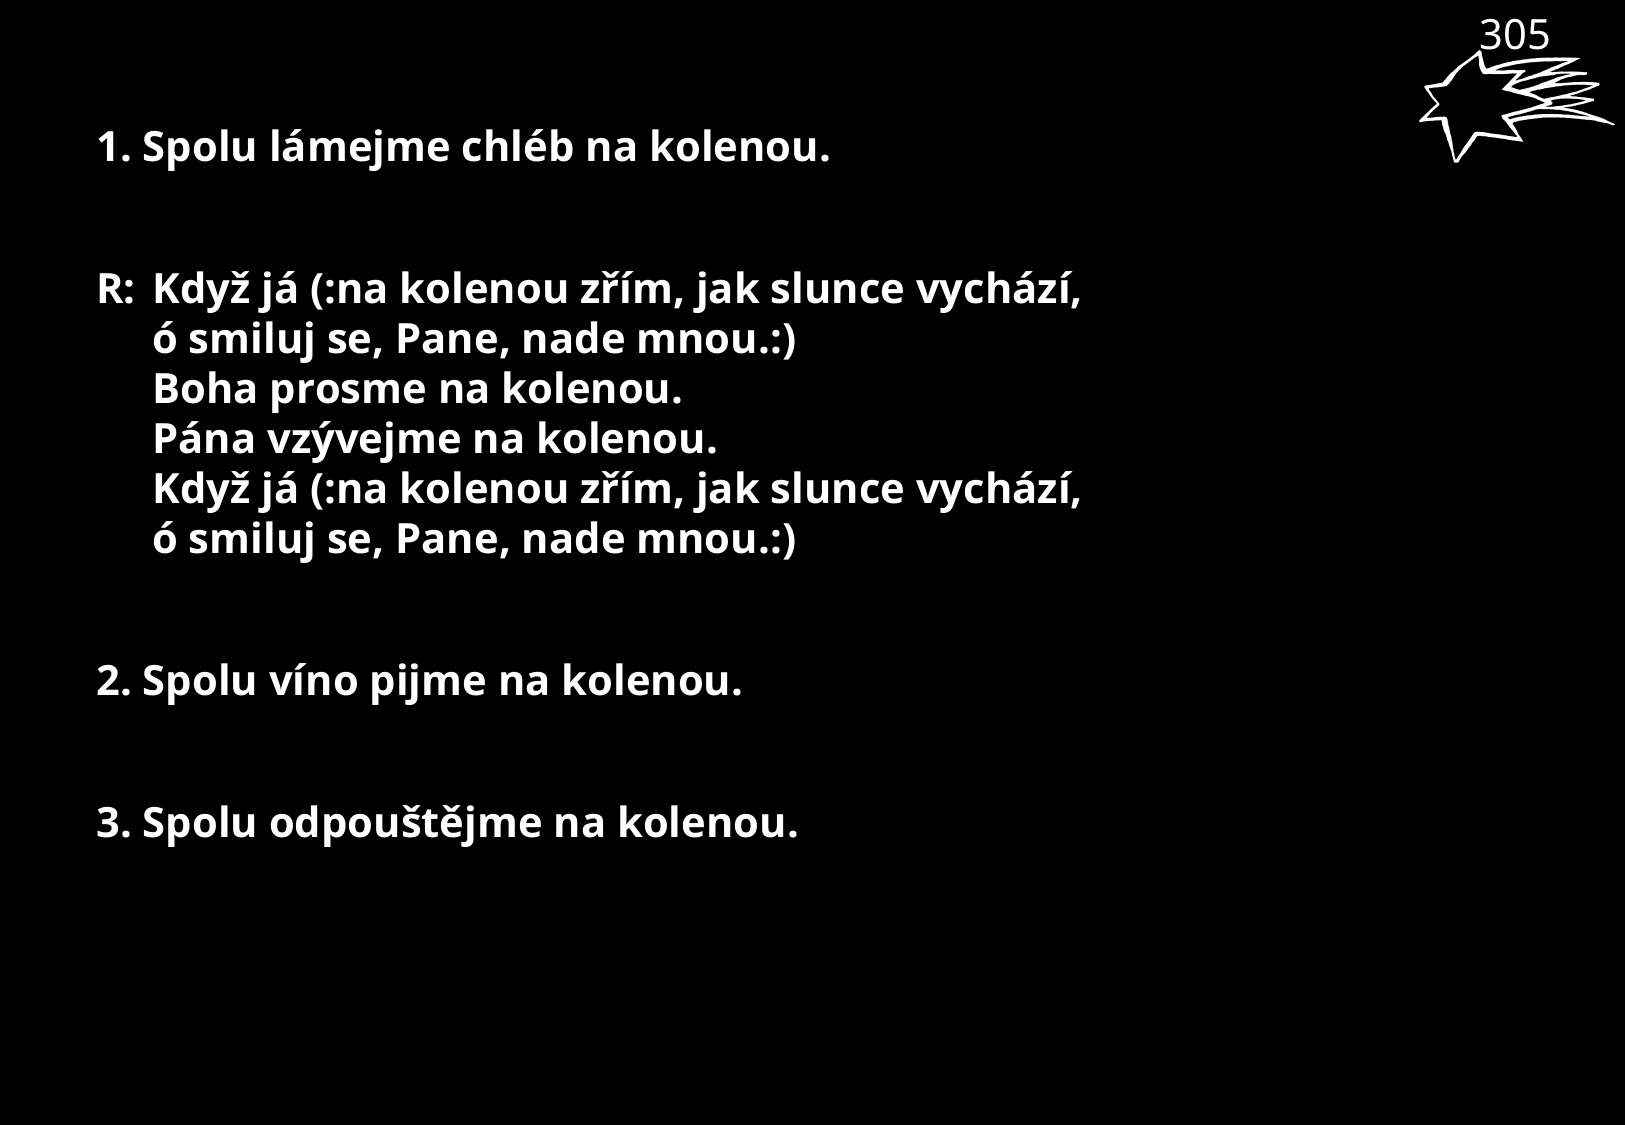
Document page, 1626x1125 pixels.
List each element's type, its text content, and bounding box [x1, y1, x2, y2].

list 1. Spolu lámejme chléb na kolenou. R: Když já (:na kolenou zřím, jak slunce vychází, ó smiluj se, Pane, nade mnou.:) Boha prosme na kolenou. Pána vzývejme na kolenou. Když já (:na kolenou zřím, jak slunce vychází, ó smiluj se, Pane, nade mnou.:) 2. Spolu víno pijme na kolenou. 3. Spolu odpouštějme na kolenou. [81, 112, 1544, 1101]
text_box 305 [1405, 0, 1626, 66]
